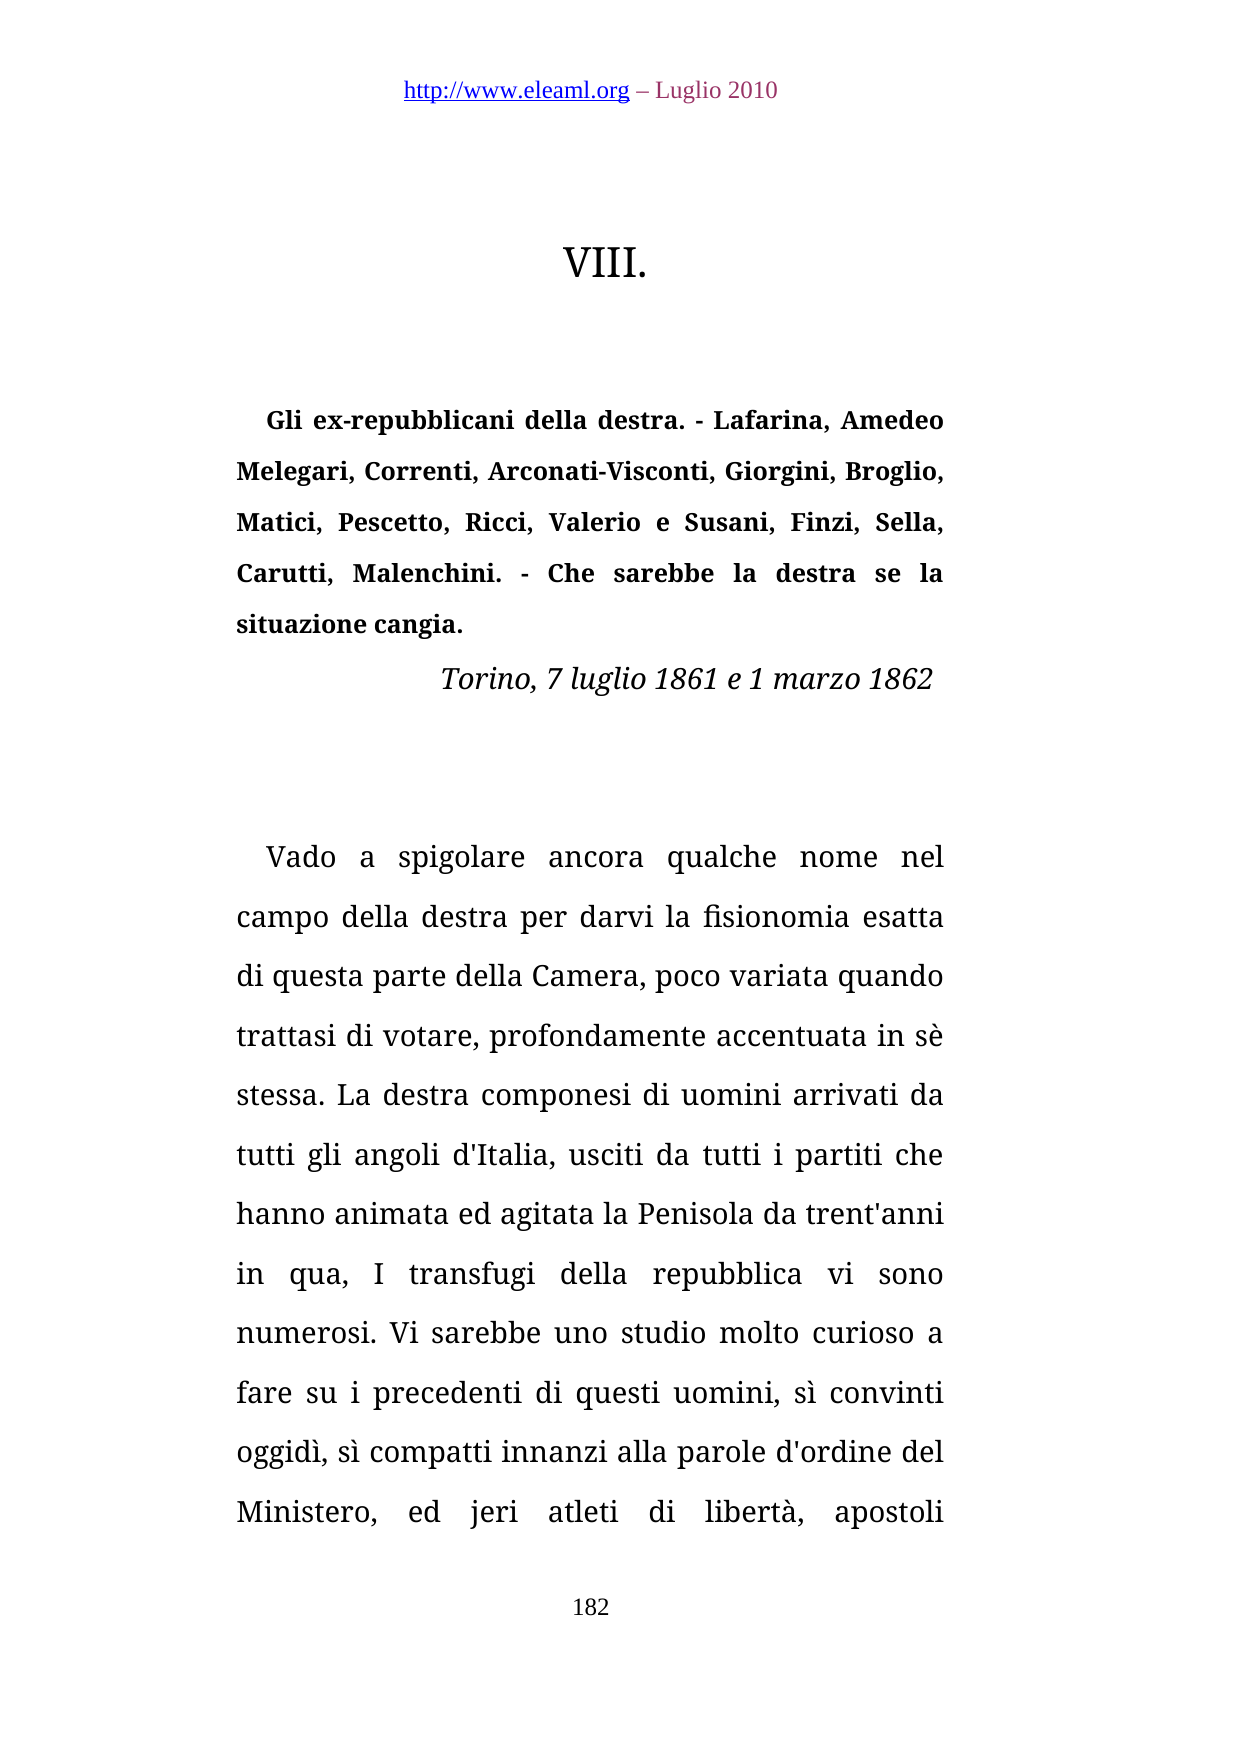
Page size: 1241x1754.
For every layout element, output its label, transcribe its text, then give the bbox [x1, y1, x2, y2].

text Vado a spigolare ancora qualche nome nel campo della destra per darvi la fisionomia esatta di questa parte della Camera, poco variata quando trattasi di votare, profondamente accentuata in sè stessa. La destra componesi di uomini arrivati da tutti gli angoli d'Italia, usciti da tutti i partiti che hanno animata ed agitata la Penisola da trent'anni in qua, I transfugi della repubblica vi sono numerosi. Vi sarebbe uno studio molto curioso a fare su i precedenti di questi uomini, sì convinti oggidì, sì compatti innanzi alla parole d'ordine del Ministero, ed jeri atleti di libertà, apostoli [236, 837, 945, 1531]
text Torino, 7 luglio 1861 e 1 marzo 1862 [236, 658, 945, 698]
text VIII. [236, 233, 945, 289]
subtitle Gli ex-repubblicani della destra. - Lafarina, Amedeo Melegari, Correnti, Arconati-Visconti, Giorgini, Broglio, Matici, Pescetto, Ricci, Valerio e Susani, Finzi, Sella, Carutti, Malenchini. - Che sarebbe la destra se la situazione cangia. [236, 403, 945, 641]
